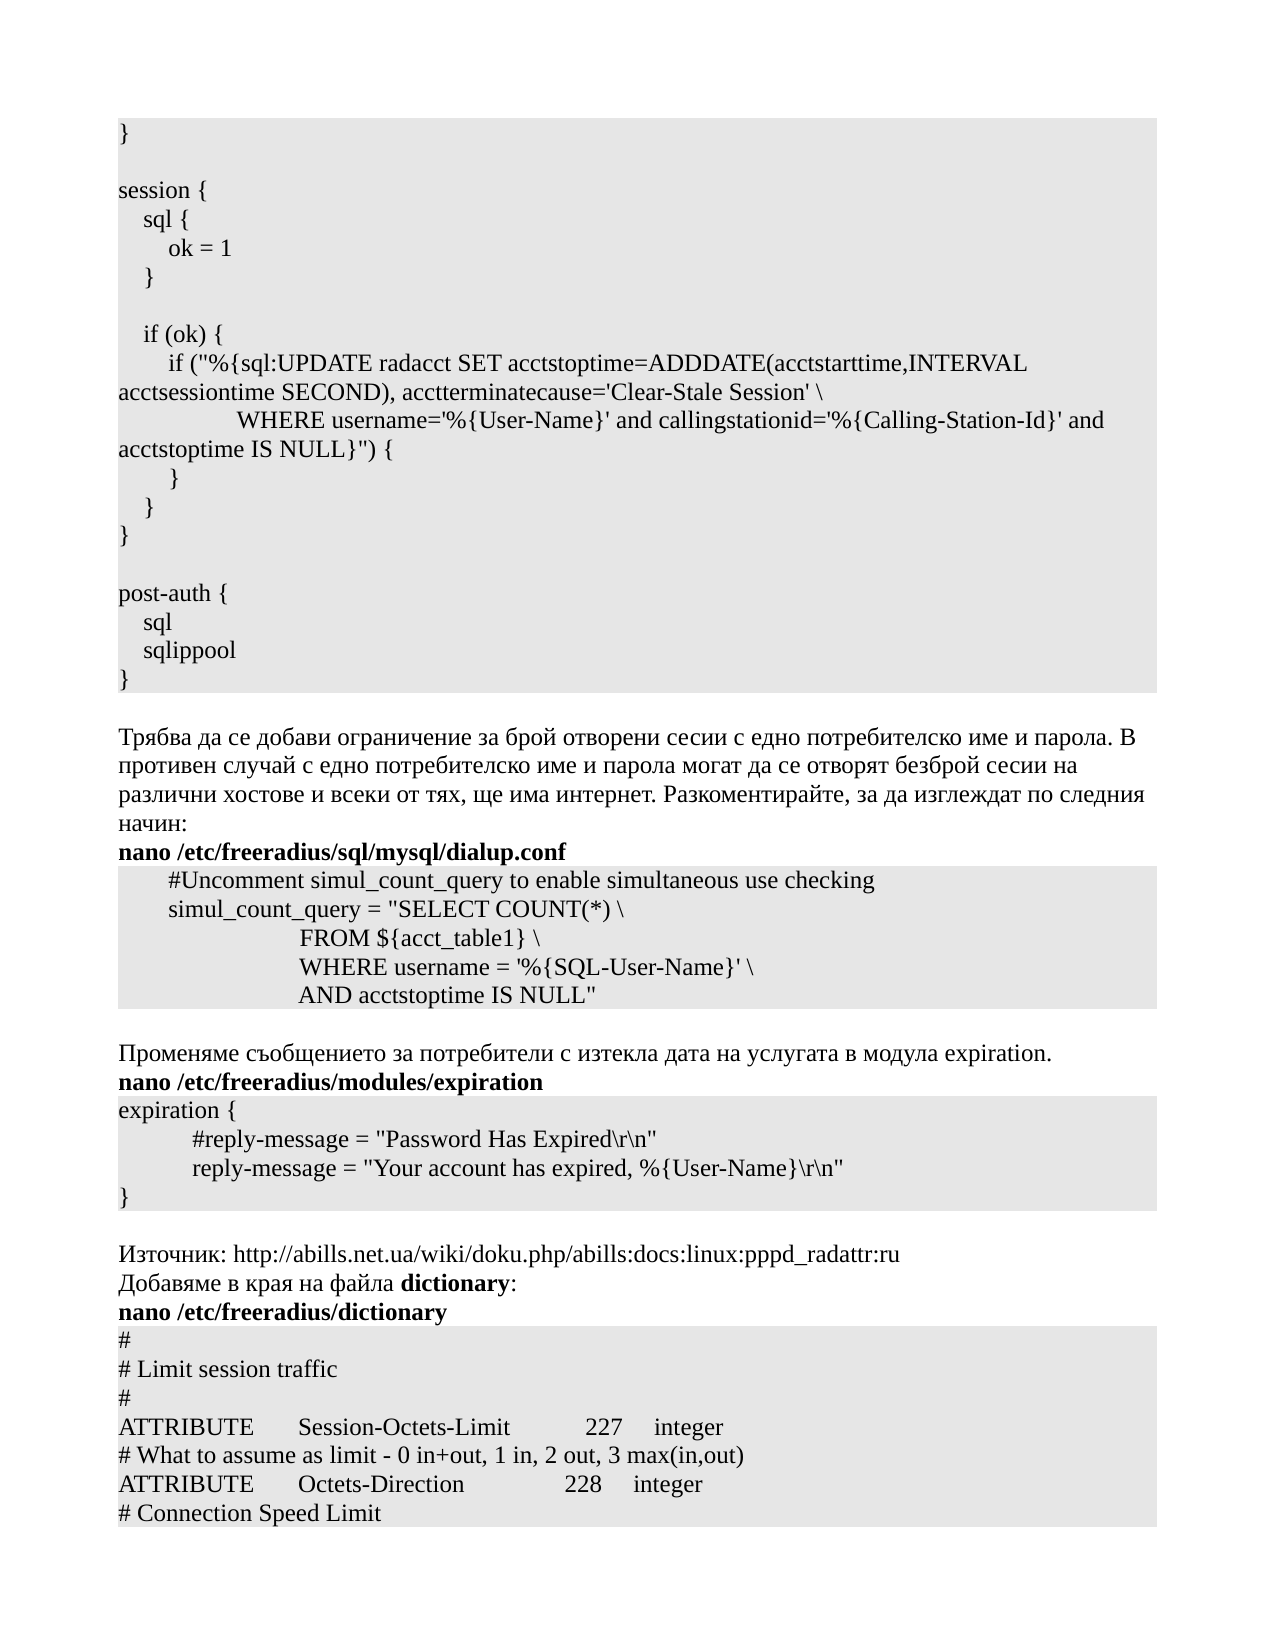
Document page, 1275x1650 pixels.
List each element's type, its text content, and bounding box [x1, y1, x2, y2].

text #Uncomment simul_count_query to enable simultaneous use checking [118, 866, 1157, 894]
text sqlippool [118, 636, 1157, 664]
text # [118, 1326, 1157, 1354]
text FROM ${acct_table1} \ [118, 923, 1157, 952]
text } [118, 118, 1157, 147]
text post-auth { [118, 578, 1157, 607]
text # What to assume as limit - 0 in+out, 1 in, 2 out, 3 max(in,out) [118, 1441, 1157, 1469]
text # Limit session traffic [118, 1354, 1157, 1383]
text reply-message = "Your account has expired, %{User-Name}\r\n" [118, 1153, 1157, 1182]
text Променяме съобщението за потребители с изтекла дата на услугата в модула expiration. [118, 1038, 1157, 1067]
text if (ok) { [118, 319, 1157, 348]
text sql [118, 607, 1157, 636]
text session { [118, 176, 1157, 204]
text } [118, 1182, 1157, 1211]
text expiration { [118, 1096, 1157, 1124]
text if ("%{sql:UPDATE radacct SET acctstoptime=ADDDATE(acctstarttime,INTERVAL acctsessiontime SECOND), acctterminatecause='Clear-Stale Session' \ [118, 348, 1157, 406]
text Трябва да се добави ограничение за брой отворени сесии с едно потребителско име и парола. В противен случай с едно потребителско име и парола могат да се отворят безброй сесии на различни хостове и всеки от тях, ще има интернет. Разкоментирайте, за да изглеждат по следния начин: [118, 722, 1157, 837]
text sql { [118, 204, 1157, 233]
text } [118, 262, 1157, 291]
text } [118, 492, 1157, 521]
text # [118, 1383, 1157, 1412]
text nano /etc/freeradius/sql/mysql/dialup.conf [118, 837, 1157, 866]
text ok = 1 [118, 233, 1157, 262]
text nano /etc/freeradius/dictionary [118, 1297, 1157, 1326]
text Източник: http://abills.net.ua/wiki/doku.php/abills:docs:linux:pppd_radattr:ru [118, 1239, 1157, 1268]
text ATTRIBUTE Session-Octets-Limit 227 integer [118, 1412, 1157, 1441]
text # Connection Speed Limit [118, 1498, 1157, 1527]
text WHERE username='%{User-Name}' and callingstationid='%{Calling-Station-Id}' and acctstoptime IS NULL}") { [118, 406, 1157, 463]
text } [118, 664, 1157, 693]
text nano /etc/freeradius/modules/expiration [118, 1067, 1157, 1096]
text WHERE username = '%{SQL-User-Name}' \ [118, 952, 1157, 981]
text AND acctstoptime IS NULL" [118, 981, 1157, 1009]
text Добавяме в края на файла dictionary: [118, 1268, 1157, 1297]
text ATTRIBUTE Octets-Direction 228 integer [118, 1469, 1157, 1498]
text } [118, 521, 1157, 549]
text #reply-message = "Password Has Expired\r\n" [118, 1124, 1157, 1153]
text } [118, 463, 1157, 492]
text simul_count_query = "SELECT COUNT(*) \ [118, 894, 1157, 923]
